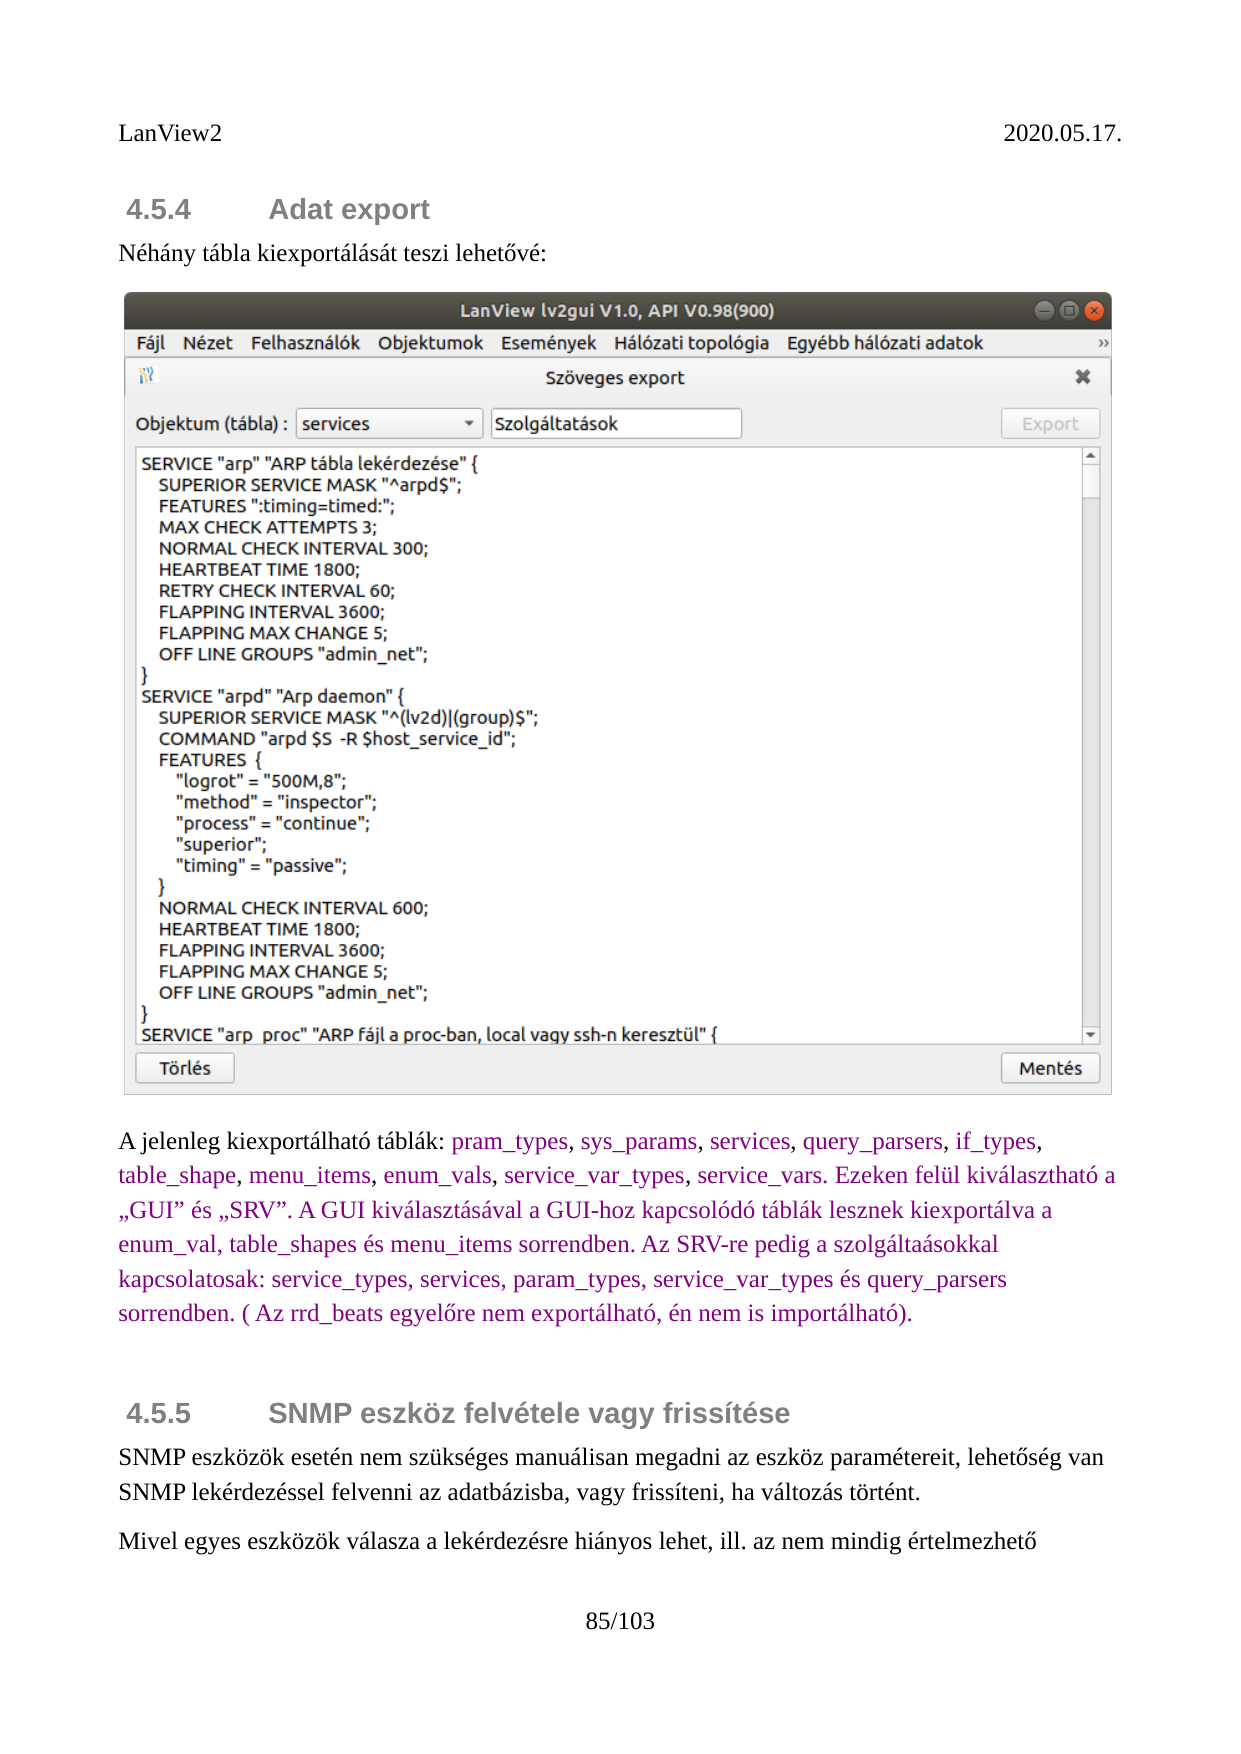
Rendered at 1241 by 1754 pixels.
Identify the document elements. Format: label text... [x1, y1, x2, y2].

picture [118, 286, 1123, 1106]
text SNMP eszközök esetén nem szükséges manuálisan megadni az eszköz paramétereit, lehetőség van SNMP lekérdezéssel felvenni az adatbázisba, vagy frissíteni, ha változás történt. [118, 1442, 1122, 1506]
subtitle SNMP eszköz felvétele vagy frissítése [118, 1396, 1122, 1430]
text A jelenleg kiexportálható táblák: PRAM_TYPES, SYS_PARAMS, SERVICES, QUERY_PARSERS, IF_TYPES, TABLE_SHAPE, MENU_ITEMS, ENUM_VALS, SERVICE_VAR_TYPES, SERVICE_VARS. Ezeken felül kiválasztható a „GUI” és „SRV”. A GUI kiválasztásával a GUI-hoz kapcsolódó táblák lesznek kiexportálva a enum_val, table_shapes és menu_items sorrendben. Az SRV-re pedig a szolgáltaásokkal kapcsolatosak: service_types, services, param_types, service_var_types és query_parsers sorrendben. ( Az rrd_beats egyelőre nem exportálható, én nem is importálható). [118, 1126, 1122, 1327]
text Mivel egyes eszközök válasza a lekérdezésre hiányos lehet, ill. az nem mindig értelmezhető [118, 1526, 1122, 1555]
subtitle Adat export [118, 192, 1122, 225]
text Néhány tábla kiexportálását teszi lehetővé: [118, 238, 1122, 266]
